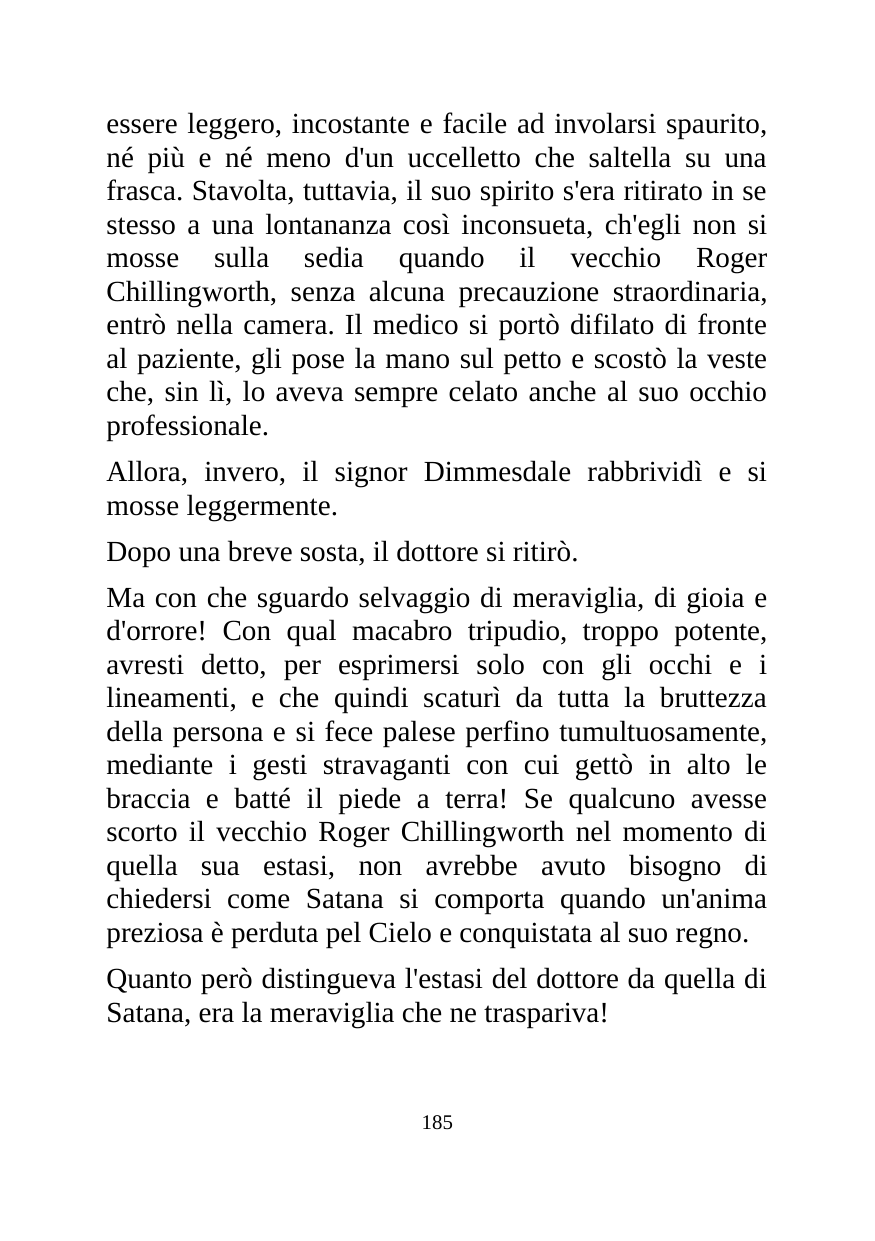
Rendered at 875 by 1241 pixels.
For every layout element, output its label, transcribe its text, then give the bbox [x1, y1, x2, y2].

text Ma con che sguardo selvaggio di meraviglia, di gioia e d'orrore! Con qual macabro tripudio, troppo potente, avresti detto, per esprimersi solo con gli occhi e i lineamenti, e che quindi scaturì da tutta la bruttezza della persona e si fece palese perfino tumultuosamente, mediante i gesti stravaganti con cui gettò in alto le braccia e batté il piede a terra! Se qualcuno avesse scorto il vecchio Roger Chillingworth nel momento di quella sua estasi, non avrebbe avuto bisogno di chiedersi come Satana si comporta quando un'anima preziosa è perduta pel Cielo e conquistata al suo regno. [106, 580, 768, 949]
text essere leggero, incostante e facile ad involarsi spaurito, né più e né meno d'un uccelletto che saltella su una frasca. Stavolta, tuttavia, il suo spirito s'era ritirato in se stesso a una lontananza così inconsueta, ch'egli non si mosse sulla sedia quando il vecchio Roger Chillingworth, senza alcuna precauzione straordinaria, entrò nella camera. Il medico si portò difilato di fronte al paziente, gli pose la mano sul petto e scostò la veste che, sin lì, lo aveva sempre celato anche al suo occhio professionale. [106, 106, 768, 442]
text Quanto però distingueva l'estasi del dottore da quella di Satana, era la meraviglia che ne traspariva! [106, 961, 768, 1028]
text Allora, invero, il signor Dimmesdale rabbrividì e si mosse leggermente. [106, 454, 768, 521]
text Dopo una breve sosta, il dottore si ritirò. [106, 534, 768, 567]
